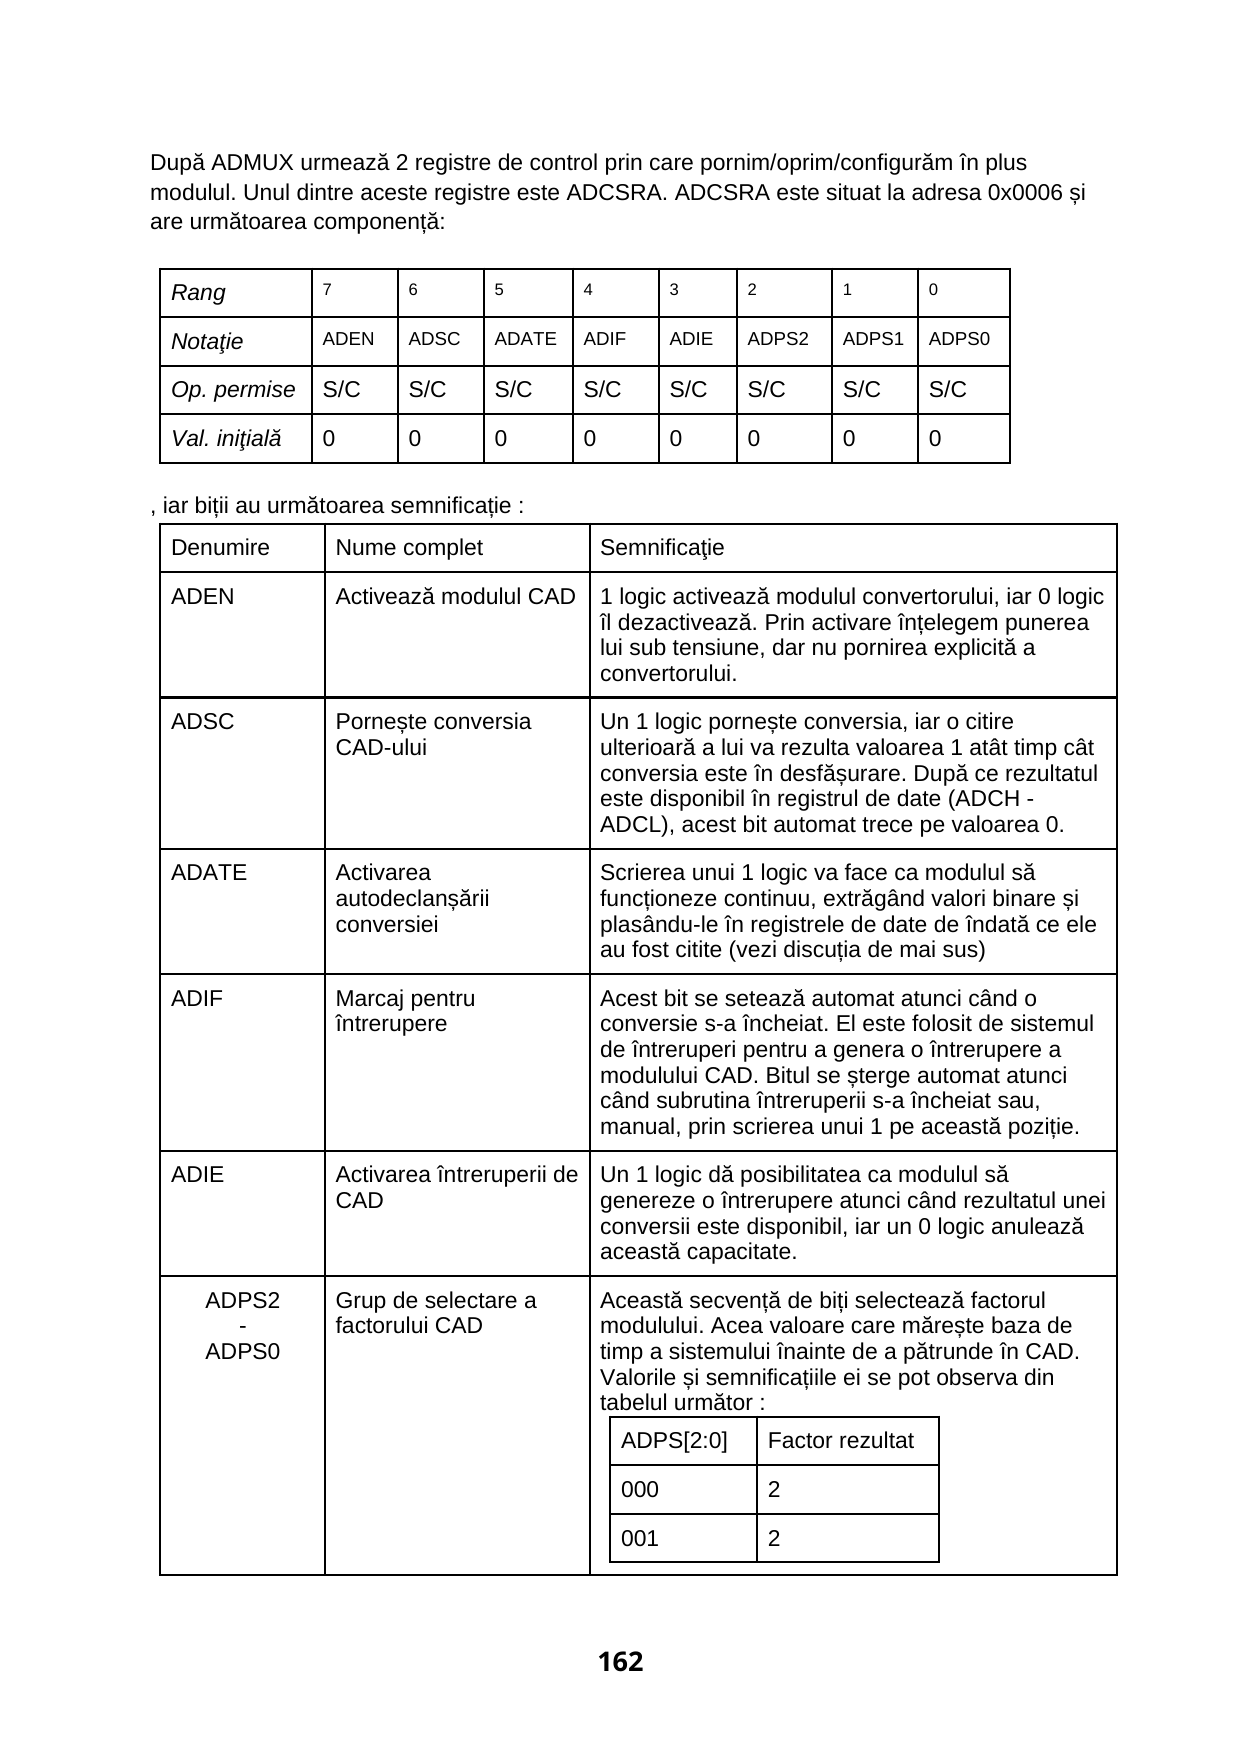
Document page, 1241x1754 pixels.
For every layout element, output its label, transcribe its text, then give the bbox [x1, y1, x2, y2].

table_cell ADPS2 [738, 318, 831, 364]
table_cell S/C [660, 367, 736, 413]
table_cell ADEN [161, 573, 324, 696]
table_cell ADATE [161, 850, 324, 973]
table_header 5 [485, 270, 572, 316]
table_cell S/C [313, 367, 397, 413]
table_cell Această secvență de biți selectează factorul modulului. Acea valoare care mărește baza de timp a sistemului înainte de a pătrunde în CAD. Valorile și semnificațiile ei se pot observa din tabelul următor : [591, 1277, 1116, 1574]
table_cell 0 [833, 415, 917, 462]
table_cell ADPS1 [833, 318, 917, 364]
table_cell S/C [833, 367, 917, 413]
table_cell Acest bit se setează automat atunci când o conversie s-a încheiat. El este folosit de sistemul de întreruperi pentru a genera o întrerupere a modulului CAD. Bitul se șterge automat atunci când subrutina întreruperii s-a încheiat sau, manual, prin scrierea unui 1 pe această poziție. [591, 975, 1116, 1149]
table_cell S/C [738, 367, 831, 413]
table_cell 0 [574, 415, 658, 462]
table_cell S/C [485, 367, 572, 413]
table_header 0 [919, 270, 1009, 316]
table_header Denumire [161, 525, 324, 571]
table_cell Op. permise [161, 367, 311, 413]
table_cell Activează modulul CAD [326, 573, 589, 696]
table_cell Un 1 logic dă posibilitatea ca modulul să genereze o întrerupere atunci când rezultatul unei conversii este disponibil, iar un 0 logic anulează această capacitate. [591, 1152, 1116, 1275]
table_header Rang [161, 270, 311, 316]
table_header 7 [313, 270, 397, 316]
table_header 2 [738, 270, 831, 316]
table_cell Activarea autodeclanșării conversiei [326, 850, 589, 973]
table_cell Un 1 logic pornește conversia, iar o citire ulterioară a lui va rezulta valoarea 1 atât timp cât conversia este în desfășurare. După ce rezultatul este disponibil în registrul de date (ADCH - ADCL), acest bit automat trece pe valoarea 0. [591, 699, 1116, 847]
table_cell ADEN [313, 318, 397, 364]
table_cell ADIF [574, 318, 658, 364]
table_cell S/C [919, 367, 1009, 413]
table_cell 0 [738, 415, 831, 462]
table_cell 001 [611, 1515, 756, 1561]
table_cell 0 [660, 415, 736, 462]
table_cell Marcaj pentru întrerupere [326, 975, 589, 1149]
text , iar biții au următoarea semnificație : [150, 493, 1091, 519]
table_cell ADIE [161, 1152, 324, 1275]
table_cell ADSC [161, 699, 324, 847]
text După ADMUX urmează 2 registre de control prin care pornim/oprim/configurăm în plus modulul. Unul dintre aceste registre este ADCSRA. ADCSRA este situat la adresa 0x0006 și are următoarea componență: [150, 150, 1091, 234]
table_header 3 [660, 270, 736, 316]
table_cell 2 [758, 1515, 938, 1561]
table_cell ADIE [660, 318, 736, 364]
table_cell 1 logic activează modulul convertorului, iar 0 logic îl dezactivează. Prin activare înțelegem punerea lui sub tensiune, dar nu pornirea explicită a convertorului. [591, 573, 1116, 696]
table_header Semnificaţie [591, 525, 1116, 571]
table_cell ADPS0 [919, 318, 1009, 364]
table_header 1 [833, 270, 917, 316]
table_cell Pornește conversia CAD-ului [326, 699, 589, 847]
table_cell 0 [399, 415, 483, 462]
table_cell Activarea întreruperii de CAD [326, 1152, 589, 1275]
table_cell 000 [611, 1466, 756, 1513]
table_cell Grup de selectare a factorului CAD [326, 1277, 589, 1574]
table_cell Scrierea unui 1 logic va face ca modulul să funcționeze continuu, extrăgând valori binare și plasându-le în registrele de date de îndată ce ele au fost citite (vezi discuția de mai sus) [591, 850, 1116, 973]
table_header Nume complet [326, 525, 589, 571]
table_cell ADIF [161, 975, 324, 1149]
table_cell 0 [313, 415, 397, 462]
table_cell S/C [574, 367, 658, 413]
table_header 4 [574, 270, 658, 316]
table_header ADPS[2:0] [611, 1418, 756, 1464]
table_cell ADPS2 - ADPS0 [161, 1277, 324, 1574]
table_cell ADSC [399, 318, 483, 364]
table_cell ADATE [485, 318, 572, 364]
table_cell Val. iniţială [161, 415, 311, 462]
table_cell 0 [485, 415, 572, 462]
table_header 6 [399, 270, 483, 316]
table_cell Notaţie [161, 318, 311, 364]
table_cell S/C [399, 367, 483, 413]
table_cell 0 [919, 415, 1009, 462]
table_cell 2 [758, 1466, 938, 1513]
table_header Factor rezultat [758, 1418, 938, 1464]
